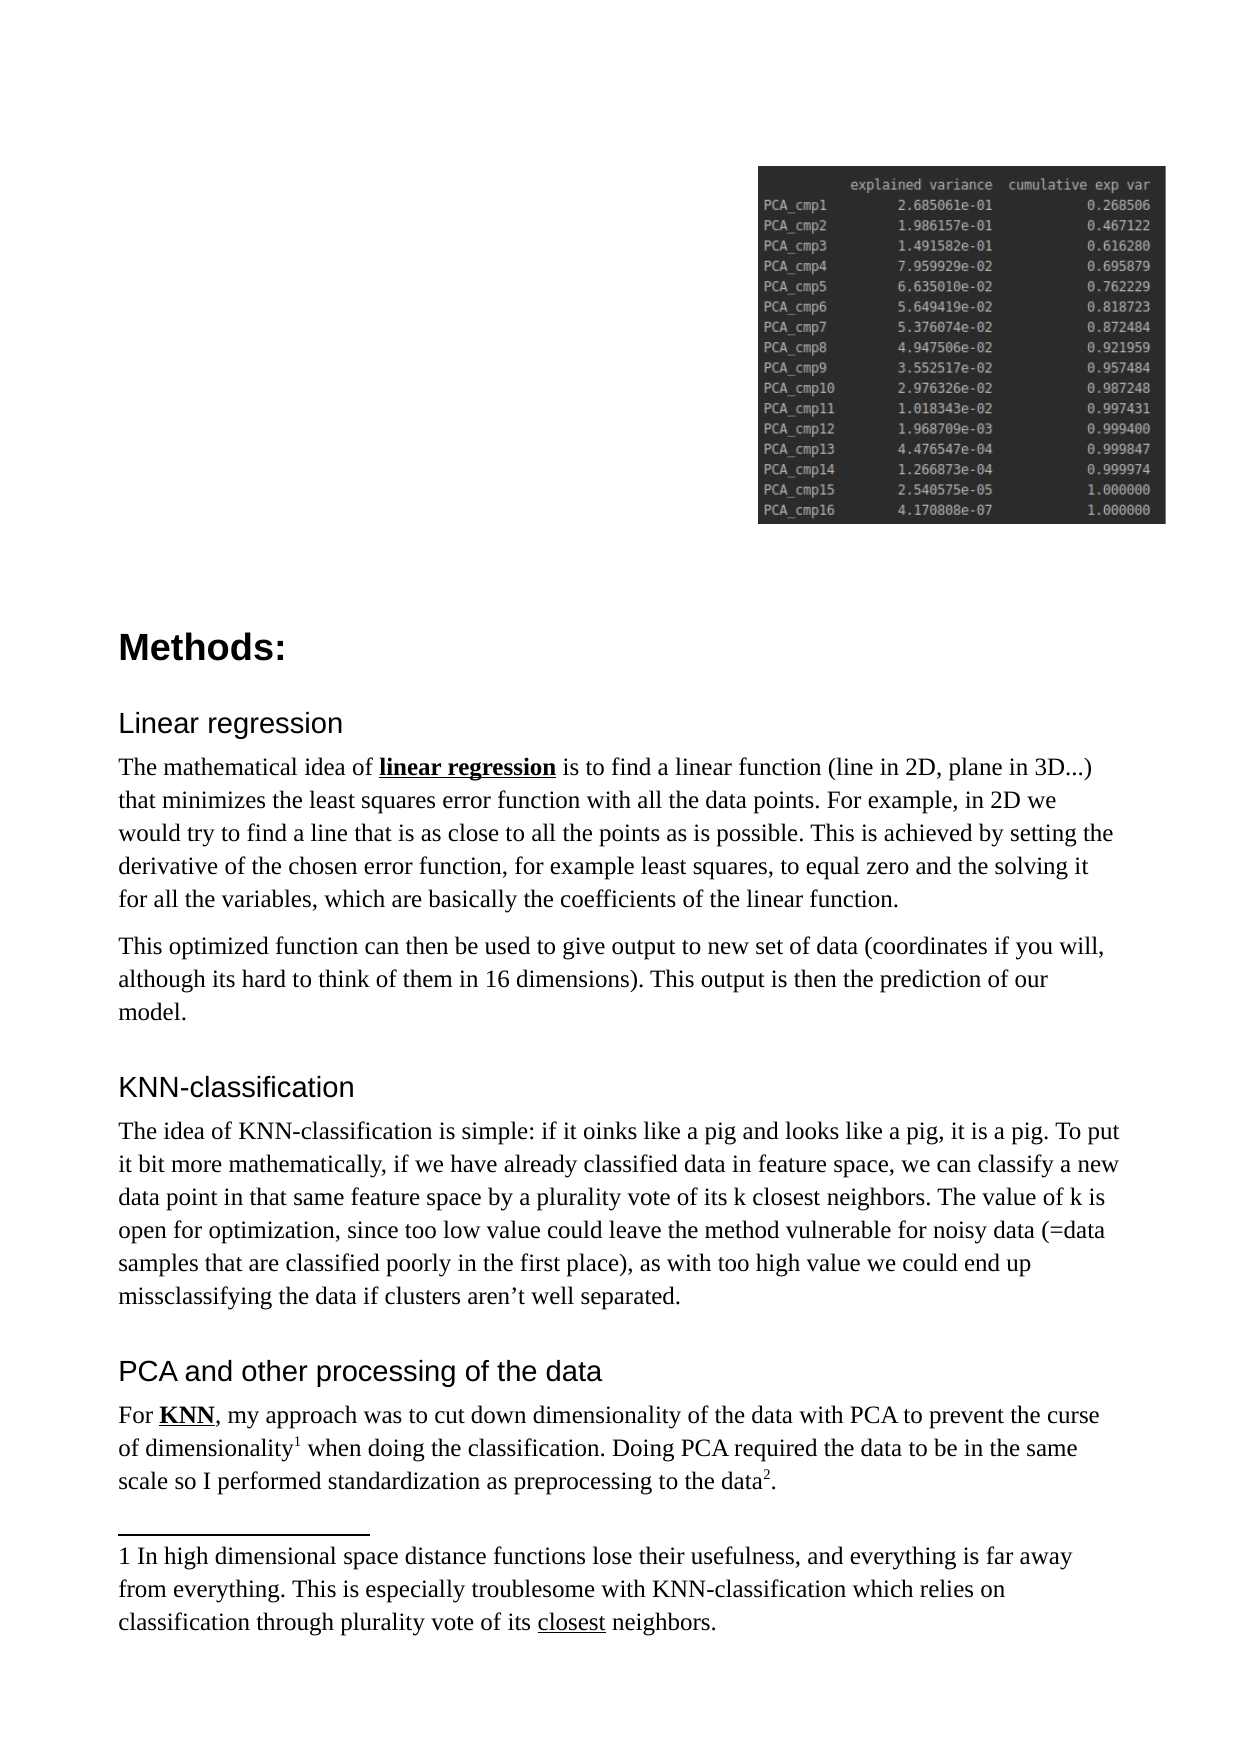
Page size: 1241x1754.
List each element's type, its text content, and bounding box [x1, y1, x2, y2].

text For KNN, my approach was to cut down dimensionality of the data with PCA to prevent the curse of dimensionality when doing the classification. Doing PCA required the data to be in the same scale so I performed standardization as preprocessing to the data. [118, 1400, 1122, 1495]
text This optimized function can then be used to give output to new set of data (coordinates if you will, although its hard to think of them in 16 dimensions). This output is then the prediction of our model. [118, 931, 1122, 1026]
subtitle PCA and other processing of the data [118, 1354, 1122, 1387]
subtitle Methods: [118, 624, 1122, 668]
text In high dimensional space distance functions lose their usefulness, and everything is far away from everything. This is especially troublesome with KNN-classification which relies on classification through plurality vote of its closest neighbors. [118, 1541, 1122, 1636]
picture [758, 166, 1166, 524]
subtitle KNN-classification [118, 1070, 1122, 1104]
text The mathematical idea of linear regression is to find a linear function (line in 2D, plane in 3D...) that minimizes the least squares error function with all the data points. For example, in 2D we would try to find a line that is as close to all the points as is possible. This is achieved by setting the derivative of the chosen error function, for example least squares, to equal zero and the solving it for all the variables, which are basically the coefficients of the linear function. [118, 752, 1122, 913]
subtitle Linear regression [118, 706, 1122, 739]
text The idea of KNN-classification is simple: if it oinks like a pig and looks like a pig, it is a pig. To put it bit more mathematically, if we have already classified data in feature space, we can classify a new data point in that same feature space by a plurality vote of its k closest neighbors. The value of k is open for optimization, since too low value could leave the method vulnerable for noisy data (=data samples that are classified poorly in the first place), as with too high value we could end up missclassifying the data if clusters aren’t well separated. [118, 1116, 1122, 1310]
